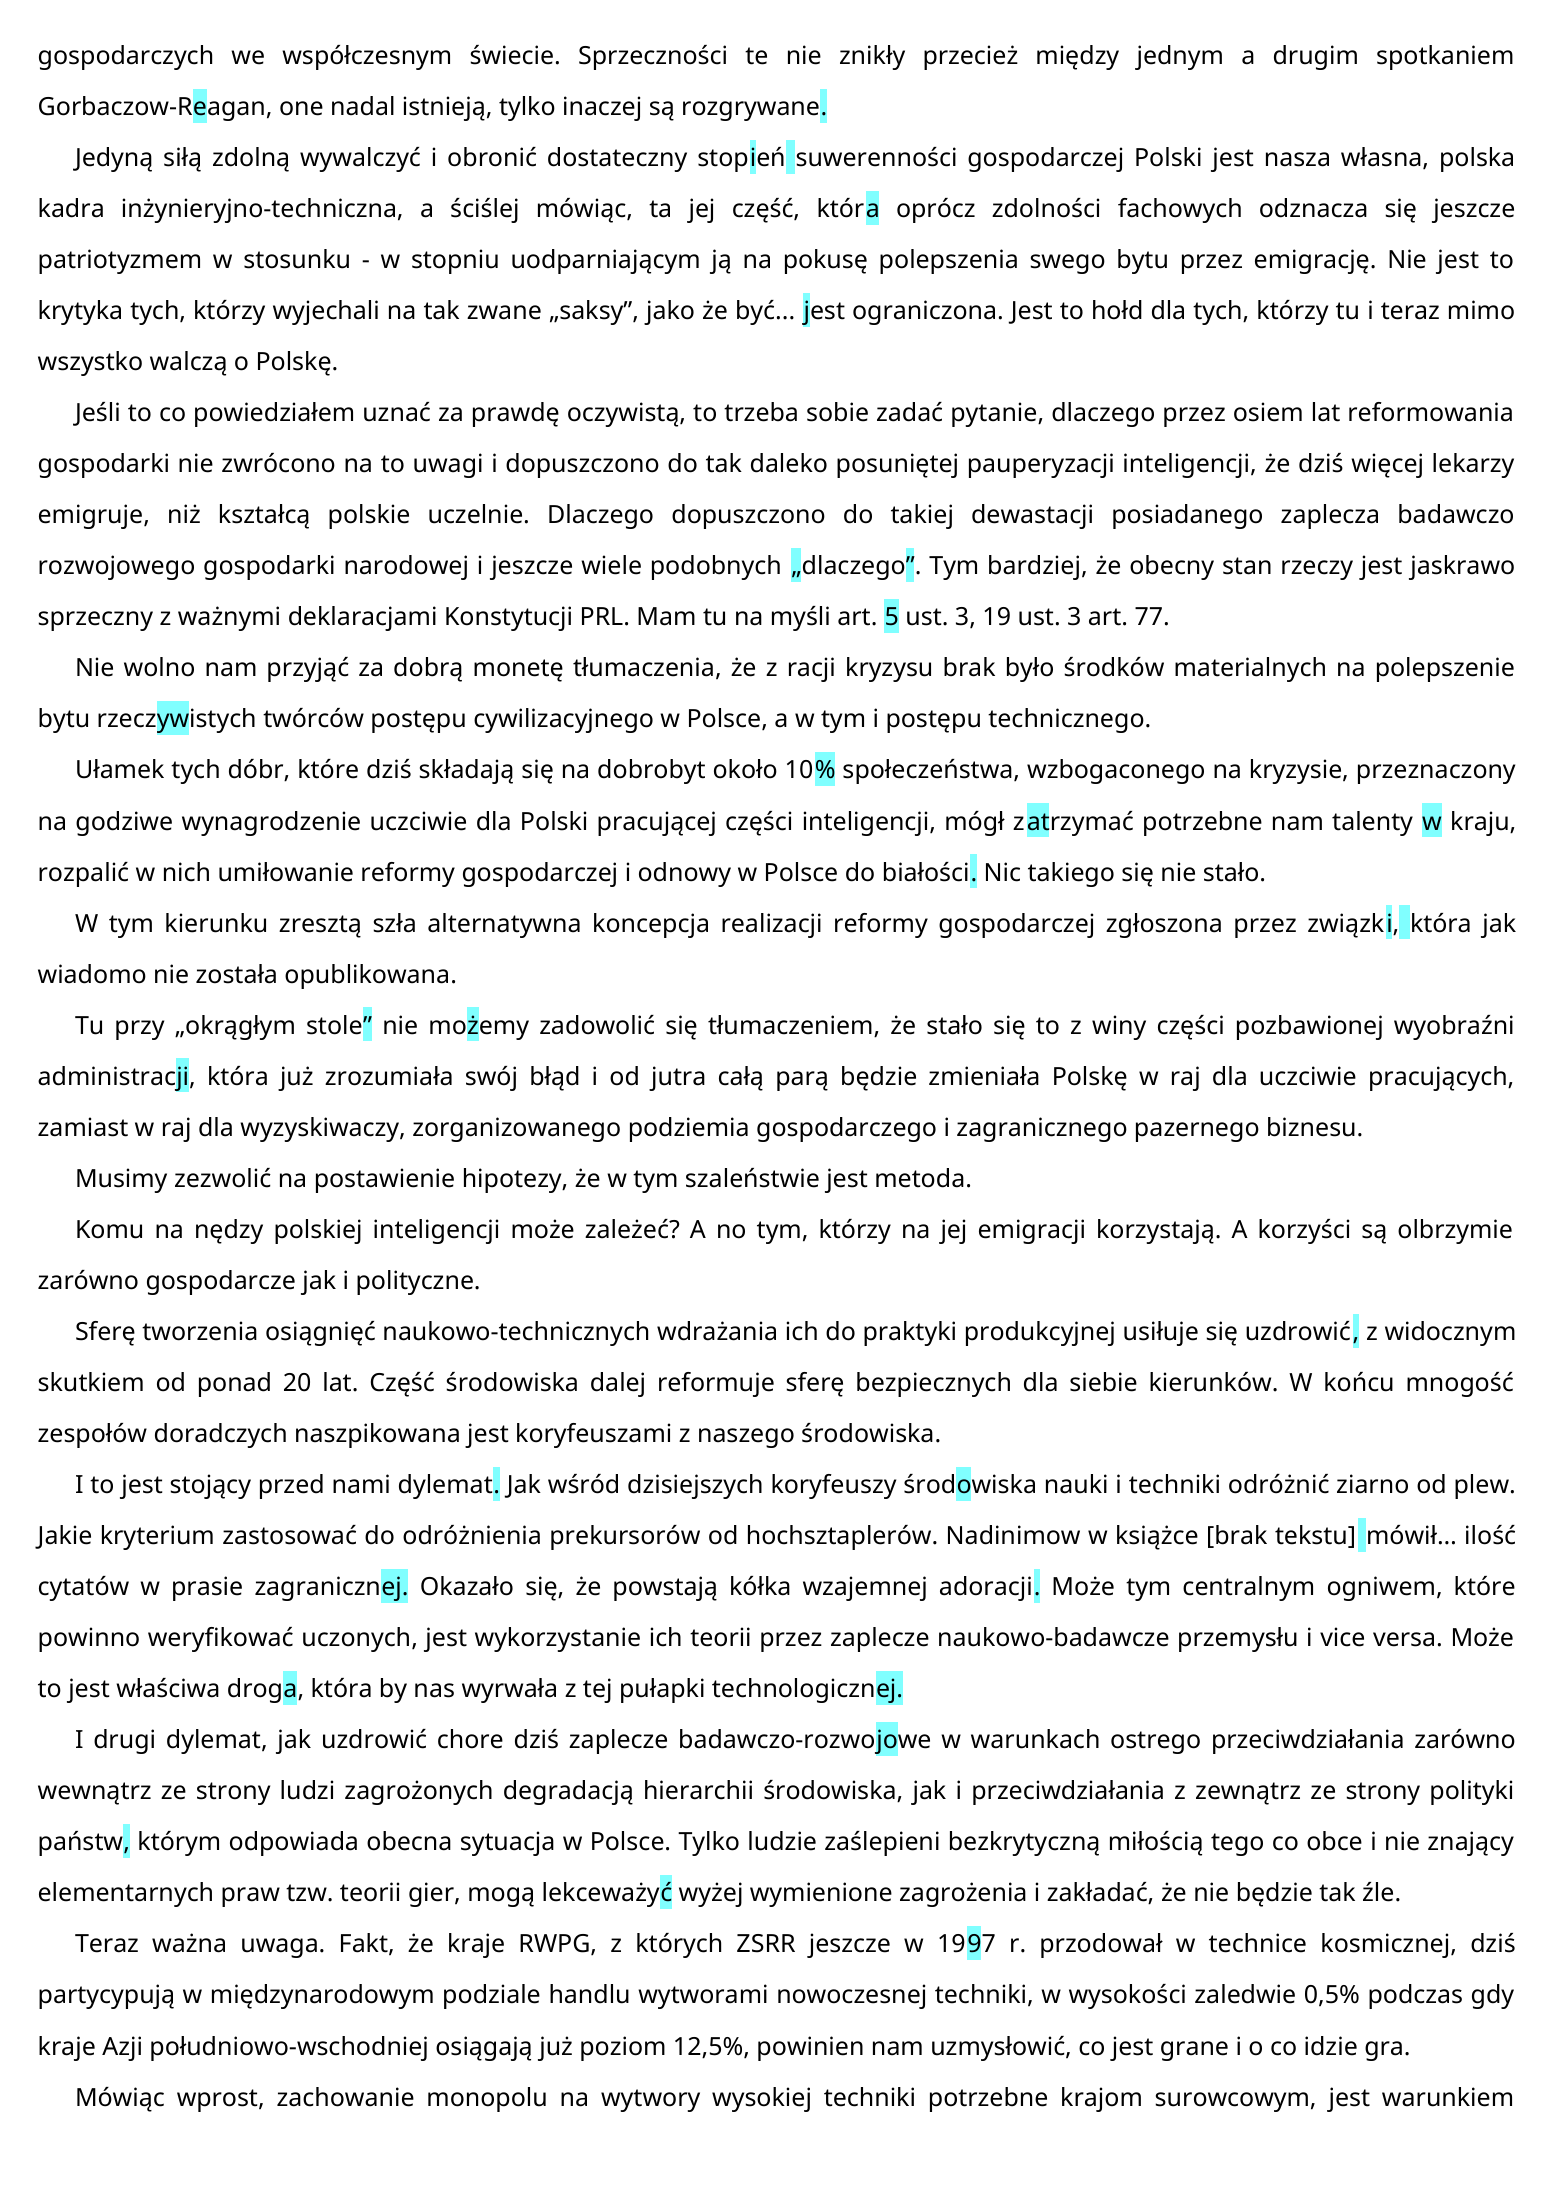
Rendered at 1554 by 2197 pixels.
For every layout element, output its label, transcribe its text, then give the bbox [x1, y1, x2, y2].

text Mówiąc wprost, zachowanie monopolu na wytwory wysokiej techniki potrzebne krajom surowcowym, jest warunkiem [37, 2079, 1516, 2113]
text W tym kierunku zresztą szła alternatywna koncepcja realizacji reformy gospodarczej zgłoszona przez związki, która jak wiadomo nie została opublikowana. [37, 905, 1516, 990]
text Sferę tworzenia osiągnięć naukowo-technicznych wdrażania ich do praktyki produkcyjnej usiłuje się uzdrowić, z widocznym skutkiem od ponad 20 lat. Część środowiska dalej reformuje sferę bezpiecznych dla siebie kierunków. W końcu mnogość zespołów doradczych naszpikowana jest koryfeuszami z naszego środowiska. [37, 1313, 1516, 1450]
text gospodarczych we współczesnym świecie. Sprzeczności te nie znikły przecież między jednym a drugim spotkaniem Gorbaczow-Reagan, one nadal istnieją, tylko inaczej są rozgrywane. [37, 37, 1516, 123]
text Komu na nędzy polskiej inteligencji może zależeć? A no tym, którzy na jej emigracji korzystają. A korzyści są olbrzymie zarówno gospodarcze jak i polityczne. [37, 1211, 1516, 1297]
text Ułamek tych dóbr, które dziś składają się na dobrobyt około 10% społeczeństwa, wzbogaconego na kryzysie, przeznaczony na godziwe wynagrodzenie uczciwie dla Polski pracującej części inteligencji, mógł zatrzymać potrzebne nam talenty w kraju, rozpalić w nich umiłowanie reformy gospodarczej i odnowy w Polsce do białości. Nic takiego się nie stało. [37, 752, 1516, 888]
text Tu przy „okrągłym stole” nie możemy zadowolić się tłumaczeniem, że stało się to z winy części pozbawionej wyobraźni administracji, która już zrozumiała swój błąd i od jutra całą parą będzie zmieniała Polskę w raj dla uczciwie pracujących, zamiast w raj dla wyzyskiwaczy, zorganizowanego podziemia gospodarczego i zagranicznego pazernego biznesu. [37, 1007, 1516, 1143]
text Musimy zezwolić na postawienie hipotezy, że w tym szaleństwie jest metoda. [37, 1160, 1516, 1194]
text I to jest stojący przed nami dylemat. Jak wśród dzisiejszych koryfeuszy środowiska nauki i techniki odróżnić ziarno od plew. Jakie kryterium zastosować do odróżnienia prekursorów od hochsztaplerów. Nadinimow w książce [brak tekstu] mówił… ilość cytatów w prasie zagranicznej. Okazało się, że powstają kółka wzajemnej adoracji. Może tym centralnym ogniwem, które powinno weryfikować uczonych, jest wykorzystanie ich teorii przez zaplecze naukowo-badawcze przemysłu i vice versa. Może to jest właściwa droga, która by nas wyrwała z tej pułapki technologicznej. [37, 1467, 1516, 1705]
text Teraz ważna uwaga. Fakt, że kraje RWPG, z których ZSRR jeszcze w 1997 r. przodował w technice kosmicznej, dziś partycypują w międzynarodowym podziale handlu wytworami nowoczesnej techniki, w wysokości zaledwie 0,5% podczas gdy kraje Azji południowo-wschodniej osiągają już poziom 12,5%, powinien nam uzmysłowić, co jest grane i o co idzie gra. [37, 1926, 1516, 2062]
text Nie wolno nam przyjąć za dobrą monetę tłumaczenia, że z racji kryzysu brak było środków materialnych na polepszenie bytu rzeczywistych twórców postępu cywilizacyjnego w Polsce, a w tym i postępu technicznego. [37, 650, 1516, 735]
text Jedyną siłą zdolną wywalczyć i obronić dostateczny stopień suwerenności gospodarczej Polski jest nasza własna, polska kadra inżynieryjno-techniczna, a ściślej mówiąc, ta jej część, która oprócz zdolności fachowych odznacza się jeszcze patriotyzmem w stosunku - w stopniu uodparniającym ją na pokusę polepszenia swego bytu przez emigrację. Nie jest to krytyka tych, którzy wyjechali na tak zwane „saksy”, jako że być... jest ograniczona. Jest to hołd dla tych, którzy tu i teraz mimo wszystko walczą o Polskę. [37, 139, 1516, 378]
text I drugi dylemat, jak uzdrowić chore dziś zaplecze badawczo-rozwojowe w warunkach ostrego przeciwdziałania zarówno wewnątrz ze strony ludzi zagrożonych degradacją hierarchii środowiska, jak i przeciwdziałania z zewnątrz ze strony polityki państw, którym odpowiada obecna sytuacja w Polsce. Tylko ludzie zaślepieni bezkrytyczną miłością tego co obce i nie znający elementarnych praw tzw. teorii gier, mogą lekceważyć wyżej wymienione zagrożenia i zakładać, że nie będzie tak źle. [37, 1722, 1516, 1909]
text Jeśli to co powiedziałem uznać za prawdę oczywistą, to trzeba sobie zadać pytanie, dlaczego przez osiem lat reformowania gospodarki nie zwrócono na to uwagi i dopuszczono do tak daleko posuniętej pauperyzacji inteligencji, że dziś więcej lekarzy emigruje, niż kształcą polskie uczelnie. Dlaczego dopuszczono do takiej dewastacji posiadanego zaplecza badawczo rozwojowego gospodarki narodowej i jeszcze wiele podobnych „dlaczego”. Tym bardziej, że obecny stan rzeczy jest jaskrawo sprzeczny z ważnymi deklaracjami Konstytucji PRL. Mam tu na myśli art. 5 ust. 3, 19 ust. 3 art. 77. [37, 395, 1516, 633]
